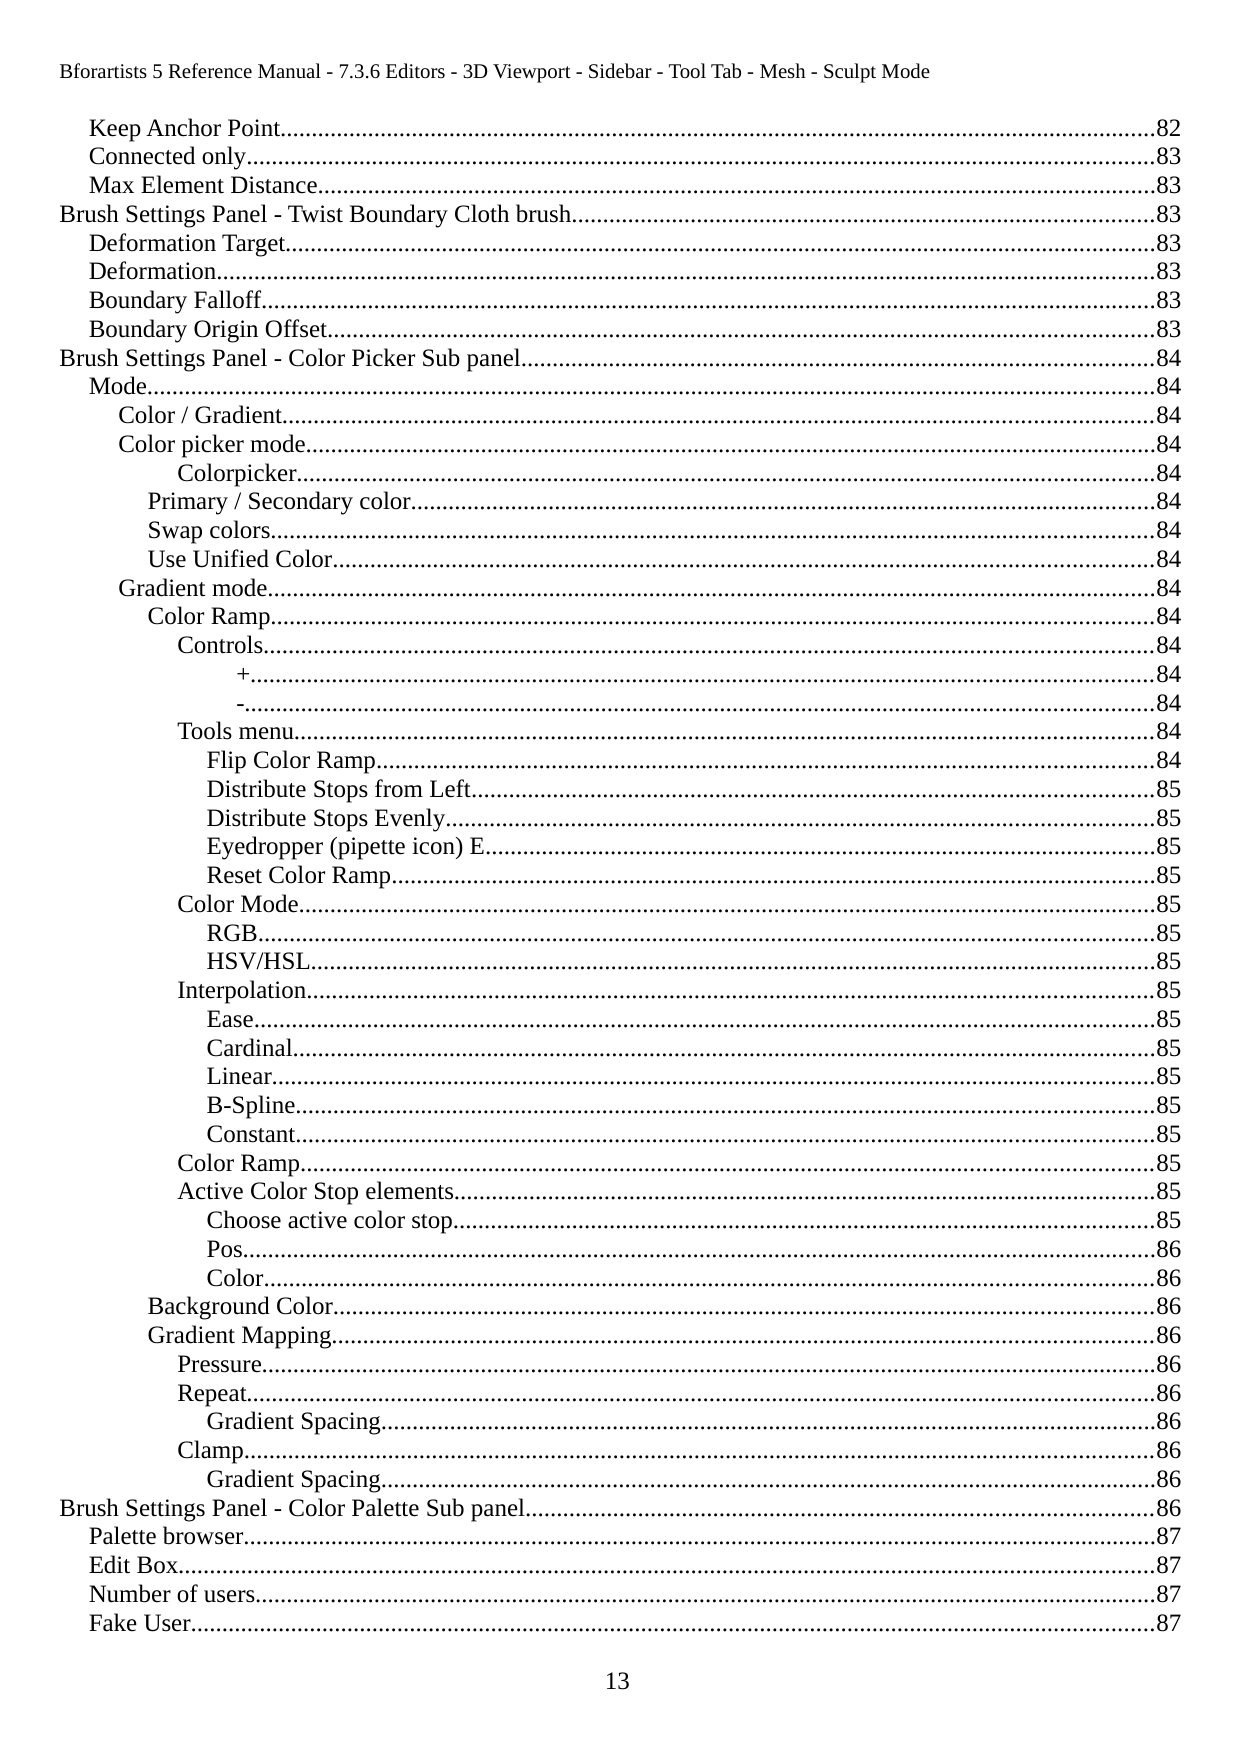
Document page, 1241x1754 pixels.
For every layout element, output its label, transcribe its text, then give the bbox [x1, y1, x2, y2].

text Flip Color Ramp 84 [206, 745, 1181, 774]
text Connected only 83 [88, 141, 1181, 170]
text B-Spline 85 [206, 1090, 1181, 1119]
text Active Color Stop elements 85 [177, 1176, 1181, 1205]
text Color Ramp 85 [177, 1148, 1181, 1176]
text Pos 86 [206, 1234, 1181, 1263]
text Primary / Secondary color 84 [147, 486, 1181, 515]
text Cardinal 85 [206, 1033, 1181, 1061]
text Eyedropper (pipette icon) E 85 [206, 831, 1181, 860]
text Clamp 86 [177, 1435, 1181, 1464]
text Number of users 87 [88, 1579, 1181, 1608]
text Ease 85 [206, 1004, 1181, 1033]
text Color picker mode 84 [118, 429, 1181, 458]
text Max Element Distance 83 [88, 170, 1181, 199]
text Edit Box 87 [88, 1550, 1181, 1579]
text Repeat 86 [177, 1378, 1181, 1406]
text Deformation Target 83 [88, 228, 1181, 256]
text Mode 84 [88, 371, 1181, 400]
text - 84 [236, 688, 1181, 716]
text Gradient mode 84 [118, 573, 1181, 601]
text Interpolation 85 [177, 975, 1181, 1004]
text Choose active color stop 85 [206, 1205, 1181, 1234]
text Controls 84 [177, 630, 1181, 659]
text Use Unified Color 84 [147, 544, 1181, 573]
text Constant 85 [206, 1119, 1181, 1148]
text Linear 85 [206, 1061, 1181, 1090]
text Fake User 87 [88, 1608, 1181, 1636]
text Palette browser 87 [88, 1521, 1181, 1550]
text Brush Settings Panel - Color Picker Sub panel 84 [59, 343, 1181, 371]
text Keep Anchor Point 82 [88, 113, 1181, 141]
text Boundary Falloff 83 [88, 285, 1181, 314]
text Distribute Stops from Left 85 [206, 774, 1181, 803]
text Color Mode 85 [177, 889, 1181, 918]
text + 84 [236, 659, 1181, 688]
text Brush Settings Panel - Twist Boundary Cloth brush 83 [59, 199, 1181, 228]
text Deformation 83 [88, 256, 1181, 285]
text Distribute Stops Evenly 85 [206, 803, 1181, 831]
text Gradient Spacing 86 [206, 1406, 1181, 1435]
text Tools menu 84 [177, 716, 1181, 745]
text Brush Settings Panel - Color Palette Sub panel 86 [59, 1493, 1181, 1521]
text Color / Gradient 84 [118, 400, 1181, 429]
text HSV/HSL 85 [206, 946, 1181, 975]
text RGB 85 [206, 918, 1181, 946]
text Color 86 [206, 1263, 1181, 1291]
text Reset Color Ramp 85 [206, 860, 1181, 889]
text Swap colors 84 [147, 515, 1181, 544]
text Pressure 86 [177, 1349, 1181, 1378]
text Gradient Mapping 86 [147, 1320, 1181, 1349]
text Boundary Origin Offset 83 [88, 314, 1181, 343]
text Gradient Spacing 86 [206, 1464, 1181, 1493]
text Colorpicker 84 [177, 458, 1181, 486]
text Background Color 86 [147, 1291, 1181, 1320]
text Color Ramp 84 [147, 601, 1181, 630]
